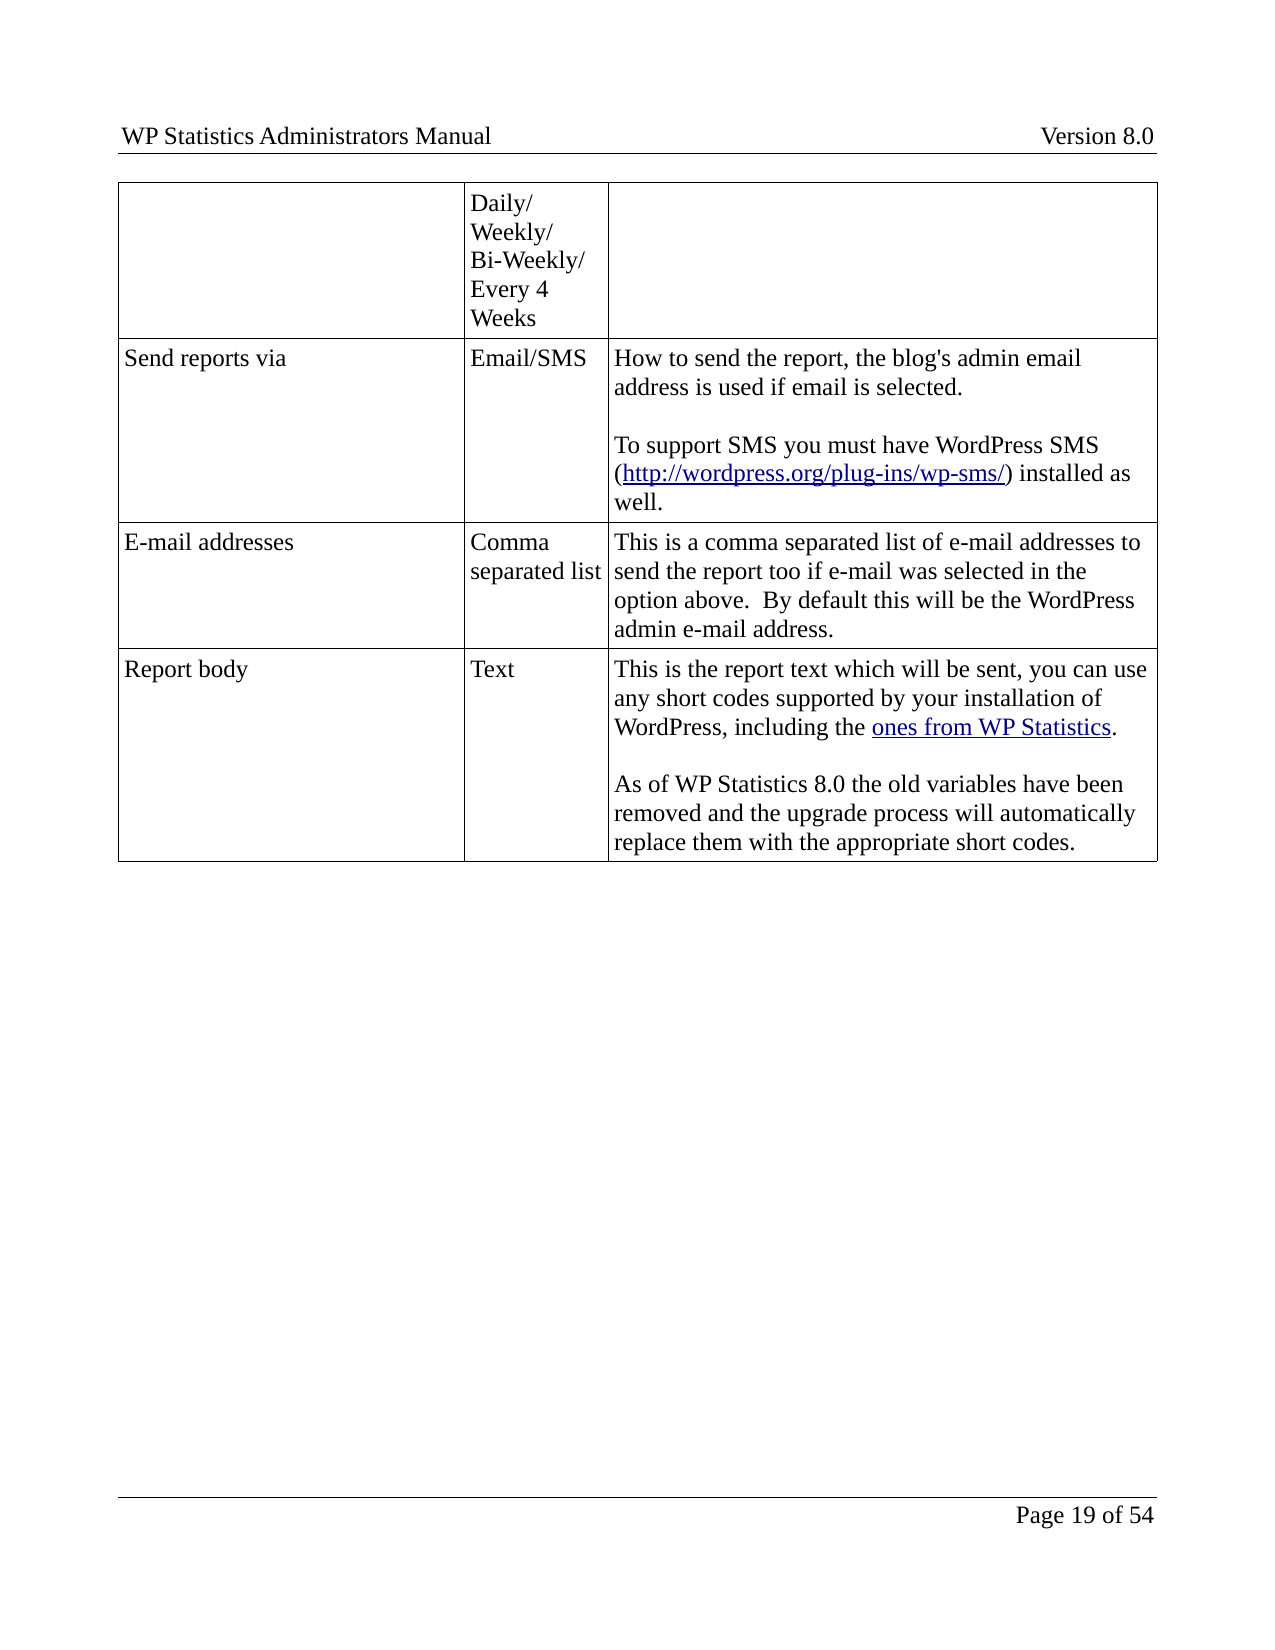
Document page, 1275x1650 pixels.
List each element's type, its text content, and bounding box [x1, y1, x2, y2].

table_cell Daily/ Weekly/ Bi-Weekly/ Every 4 Weeks [465, 183, 608, 338]
table_cell Email/SMS [465, 339, 608, 522]
table_cell [119, 183, 464, 338]
table_cell Report body [119, 649, 464, 861]
table_cell This is a comma separated list of e-mail addresses to send the report too if e-mail was selected in the option above. By default this will be the WordPress admin e-mail address. [609, 523, 1157, 648]
table_cell Comma separated list [465, 523, 608, 648]
table_cell Send reports via [119, 339, 464, 522]
table_cell [609, 183, 1157, 338]
table_cell Text [465, 649, 608, 861]
table_cell How to send the report, the blog's admin email address is used if email is selected. To support SMS you must have WordPress SMS (http://wordpress.org/plug-ins/wp-sms/) installed as well. [609, 339, 1157, 522]
table_cell E-mail addresses [119, 523, 464, 648]
table_cell This is the report text which will be sent, you can use any short codes supported by your installation of WordPress, including the ones from WP Statistics. As of WP Statistics 8.0 the old variables have been removed and the upgrade process will automatically replace them with the appropriate short codes. [609, 649, 1157, 861]
